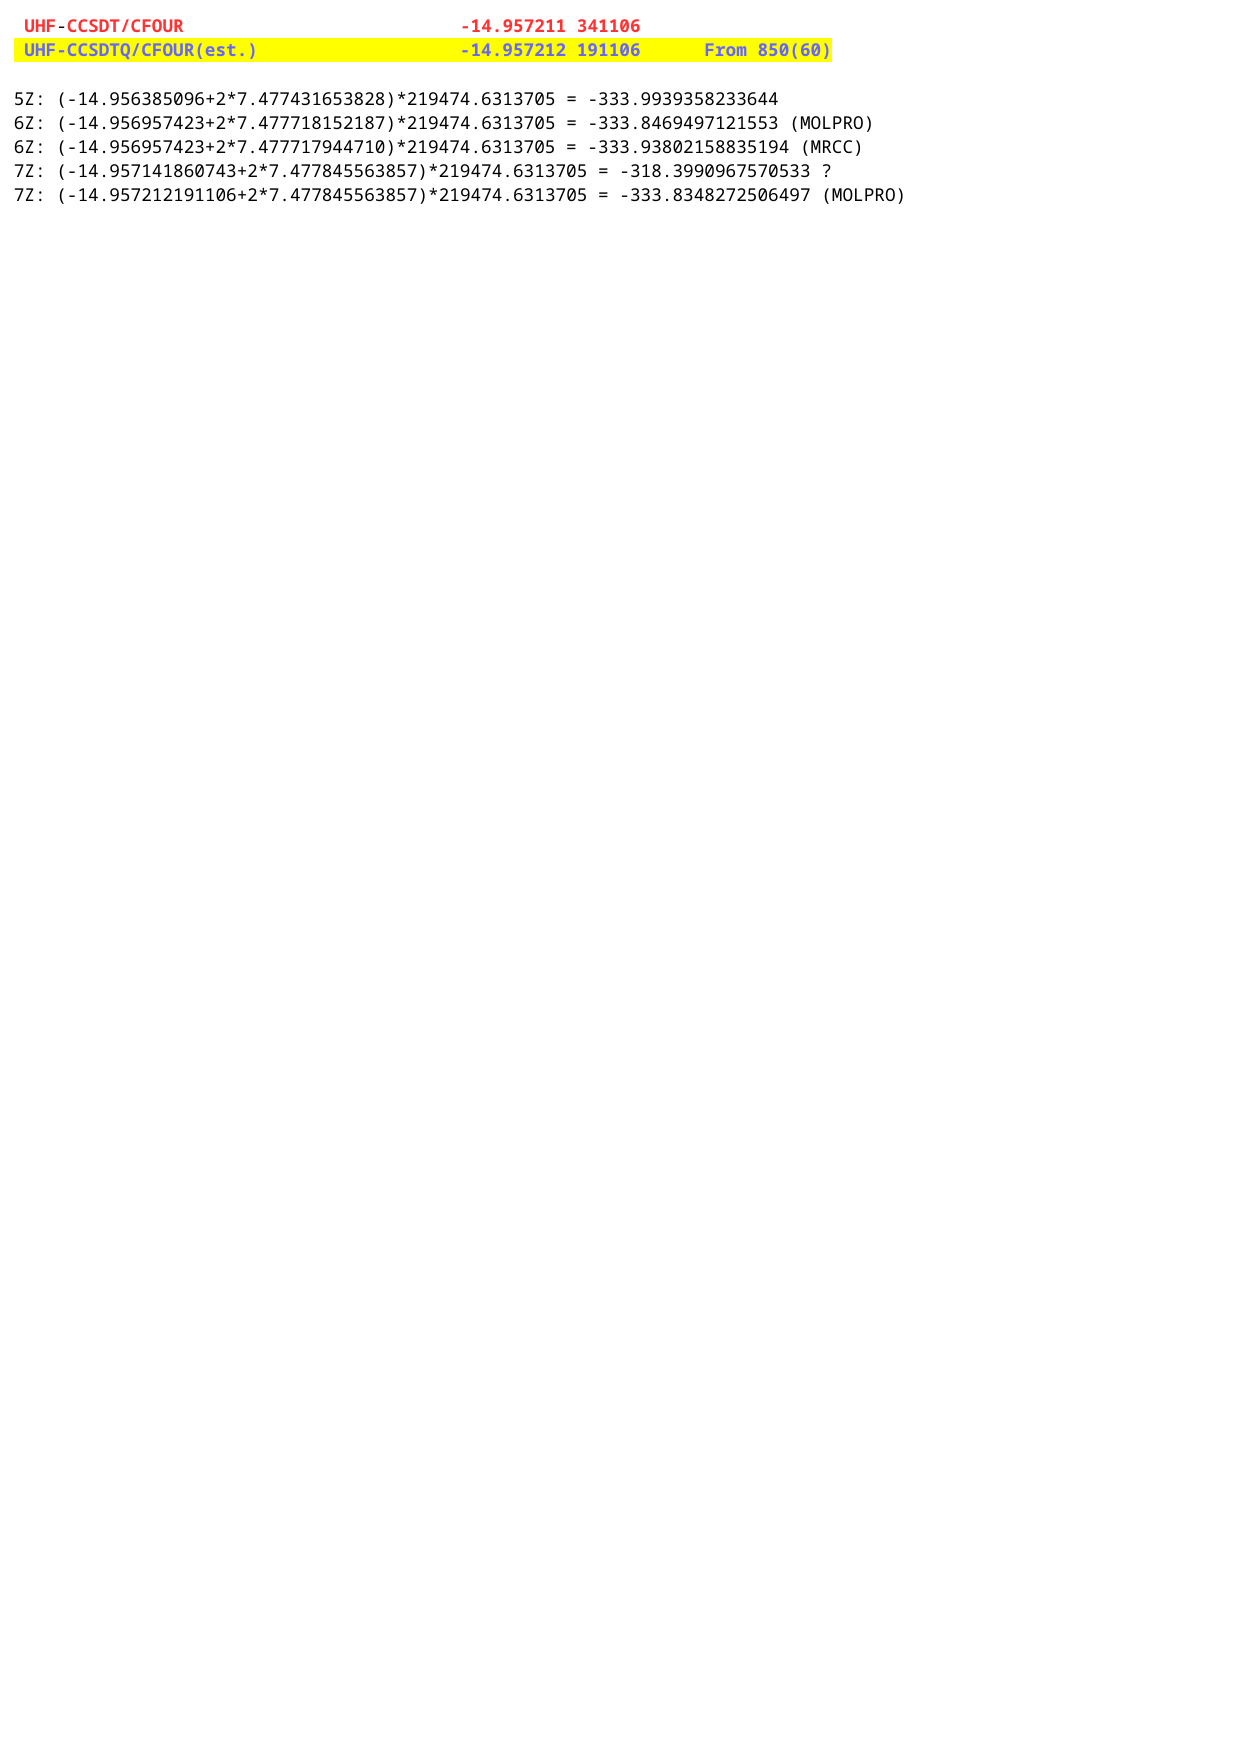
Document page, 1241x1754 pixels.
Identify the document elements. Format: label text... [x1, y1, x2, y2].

text 6Z: (-14.956957423+2*7.477717944710)*219474.6313705 = -333.93802158835194 (MRCC) [13, 134, 1227, 158]
text UHF-CCSDT/CFOUR -14.957211 341106 [13, 13, 1227, 38]
text 7Z: (-14.957212191106+2*7.477845563857)*219474.6313705 = -333.8348272506497 (MOLPRO) [13, 183, 1227, 207]
text UHF-CCSDTQ/CFOUR(est.) -14.957212 191106 From 850(60) [13, 38, 1227, 62]
text 6Z: (-14.956957423+2*7.477718152187)*219474.6313705 = -333.8469497121553 (MOLPRO) [13, 110, 1227, 134]
text 7Z: (-14.957141860743+2*7.477845563857)*219474.6313705 = -318.3990967570533 ? [13, 158, 1227, 183]
text 5Z: (-14.956385096+2*7.477431653828)*219474.6313705 = -333.9939358233644 [13, 86, 1227, 110]
